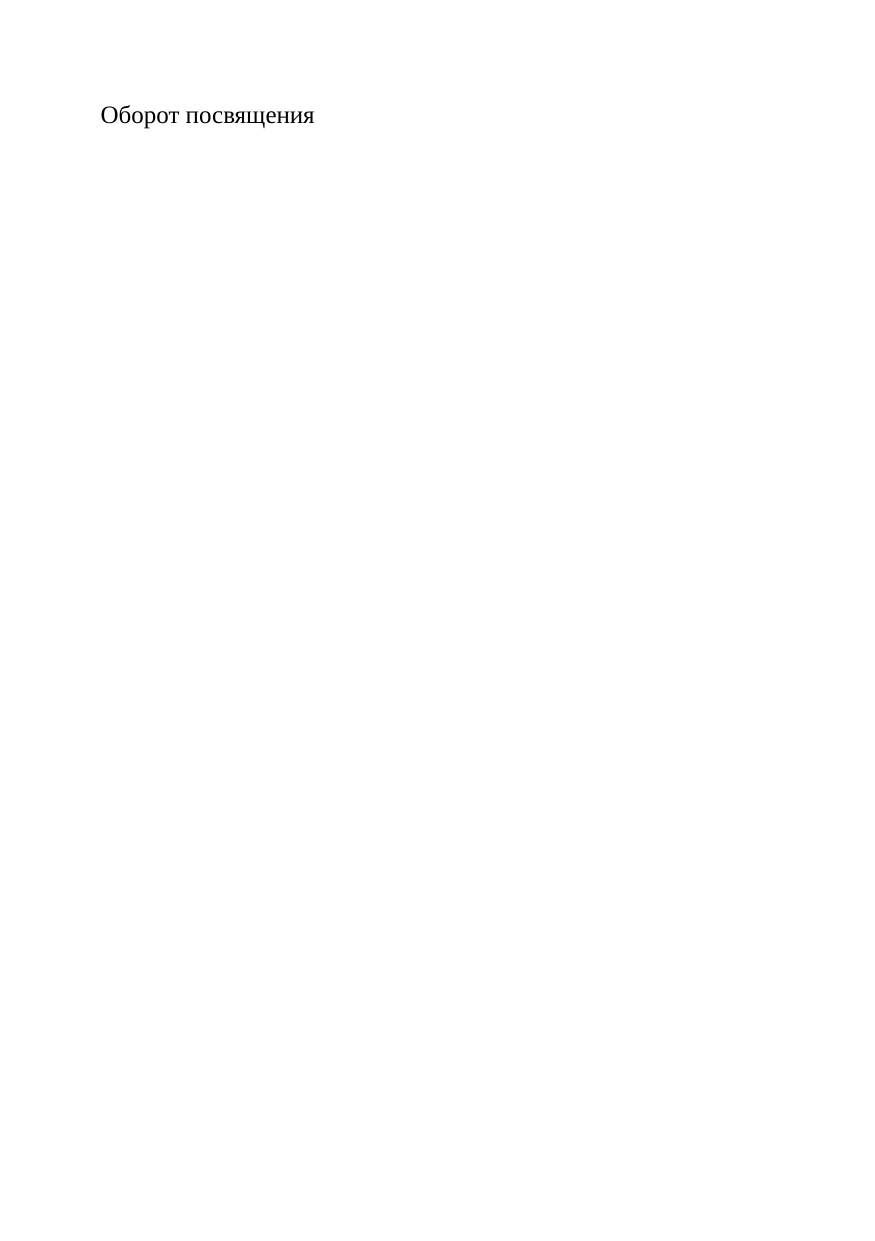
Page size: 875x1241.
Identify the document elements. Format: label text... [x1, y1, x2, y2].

text Оборот посвящения [100, 100, 774, 129]
